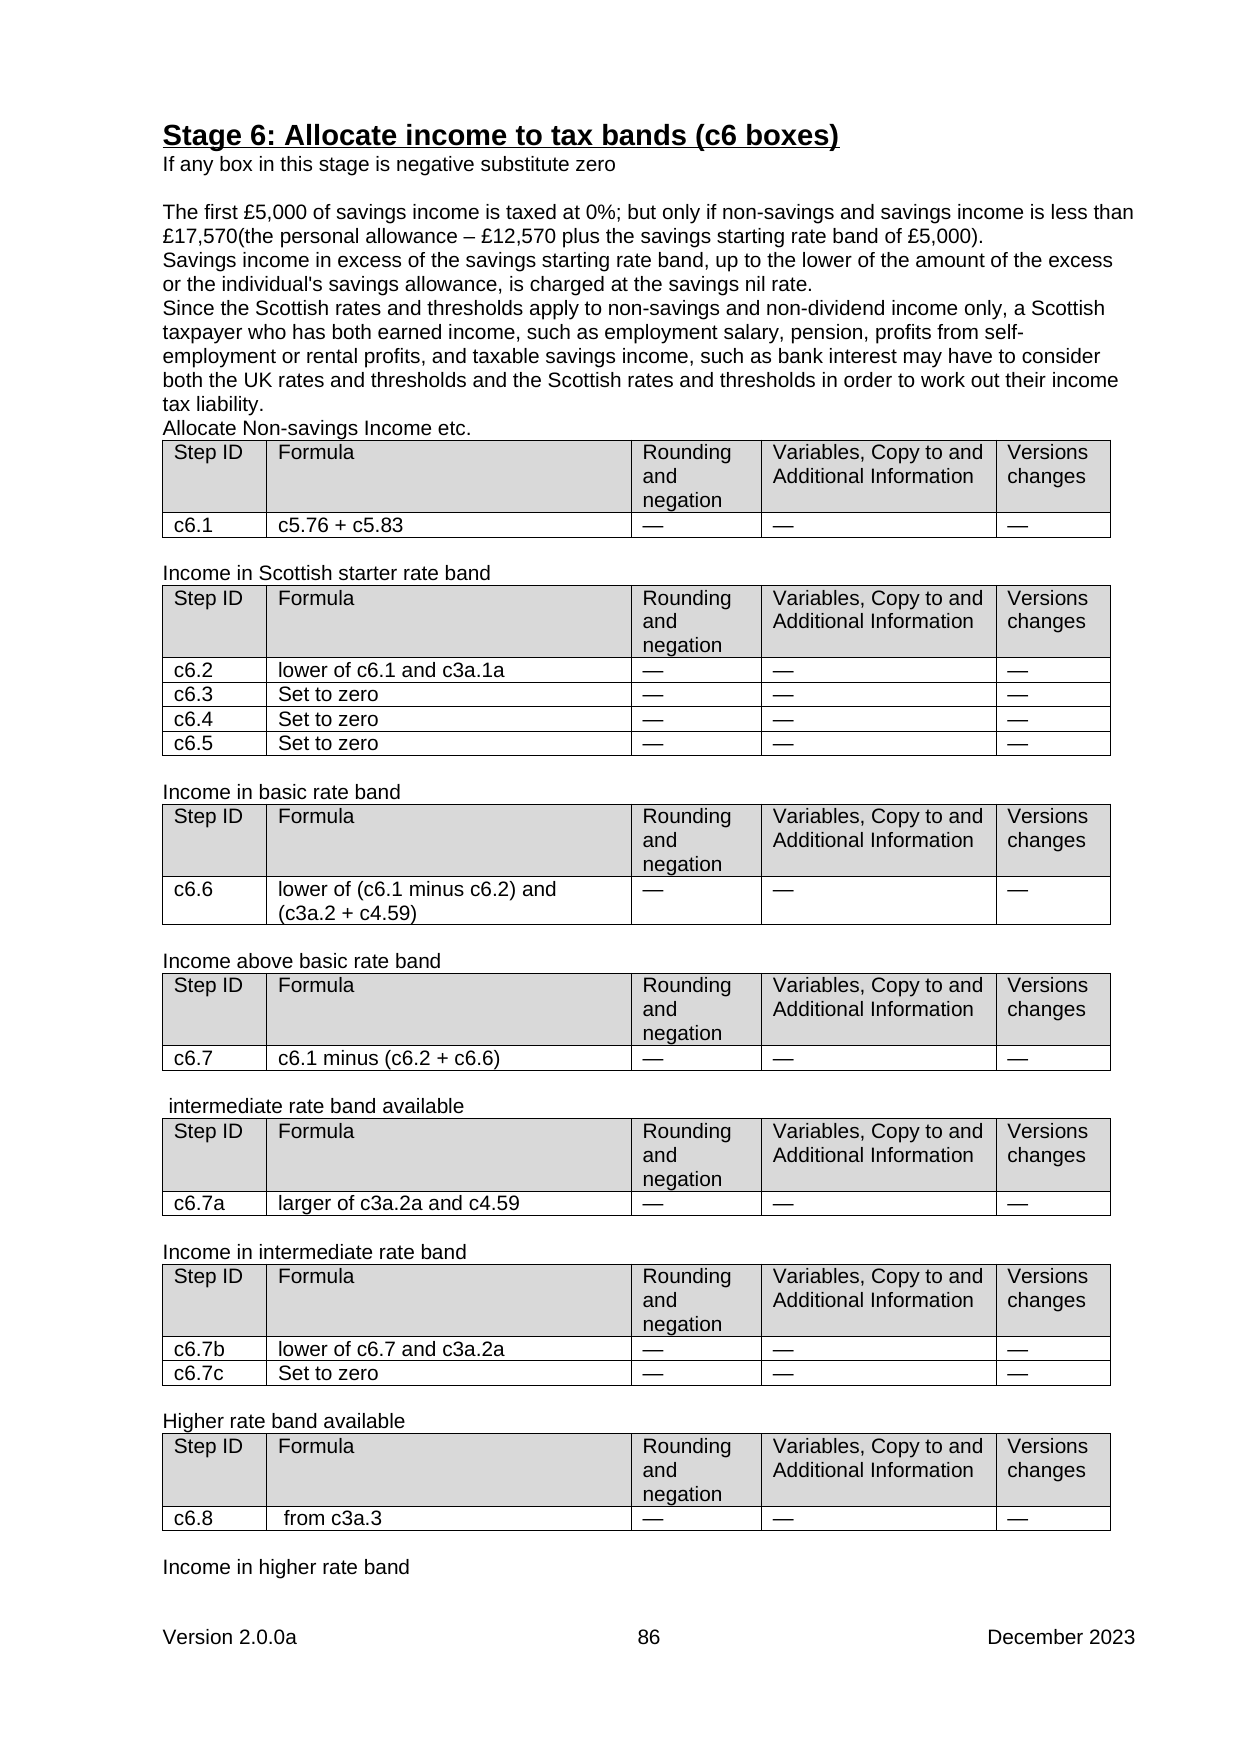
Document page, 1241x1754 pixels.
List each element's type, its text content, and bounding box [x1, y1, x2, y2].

text Higher rate band available [162, 1409, 1135, 1433]
table_cell — [632, 707, 761, 731]
table_cell from c3a.3 [267, 1507, 631, 1530]
table_cell — [632, 658, 761, 682]
table_cell — [997, 683, 1110, 706]
table_cell c6.4 [163, 707, 266, 731]
table_header Step ID [163, 974, 266, 1045]
table_header Rounding and negation [632, 1119, 761, 1191]
table_cell — [762, 683, 996, 706]
table_header Formula [267, 805, 631, 876]
table_cell — [632, 1337, 761, 1360]
text Income in basic rate band [162, 779, 1135, 803]
text Income above basic rate band [162, 949, 1135, 973]
table_cell — [762, 1192, 996, 1215]
text Income in Scottish starter rate band [162, 561, 1135, 585]
table_cell c6.7b [163, 1337, 266, 1360]
text Savings income in excess of the savings starting rate band, up to the lower of the amount of the excess or the individual's savings allowance, is charged at the savings nil rate. [162, 248, 1135, 296]
table_cell — [632, 1192, 761, 1215]
table_header Rounding and negation [632, 586, 761, 657]
table_header Step ID [163, 441, 266, 512]
table_cell — [997, 1507, 1110, 1530]
table_header Variables, Copy to and Additional Information [762, 1119, 996, 1191]
table_cell — [632, 683, 761, 706]
table_cell c6.6 [163, 877, 266, 924]
table_cell — [997, 877, 1110, 924]
text intermediate rate band available [162, 1094, 1135, 1118]
table_header Rounding and negation [632, 974, 761, 1045]
text Income in higher rate band [162, 1554, 1135, 1578]
table_cell larger of c3a.2a and c4.59 [267, 1192, 631, 1215]
table_header Variables, Copy to and Additional Information [762, 974, 996, 1045]
table_cell c6.1 [163, 513, 266, 536]
table_cell lower of c6.1 and c3a.1a [267, 658, 631, 682]
table_cell — [997, 707, 1110, 731]
table_header Step ID [163, 586, 266, 657]
table_cell — [997, 1046, 1110, 1070]
table_header Formula [267, 1434, 631, 1506]
table_header Step ID [163, 1434, 266, 1506]
table_cell — [762, 877, 996, 924]
text Since the Scottish rates and thresholds apply to non-savings and non-dividend income only, a Scottish taxpayer who has both earned income, such as employment salary, pension, profits from self-employment or rental profits, and taxable savings income, such as bank interest may have to consider both the UK rates and thresholds and the Scottish rates and thresholds in order to work out their income tax liability. [162, 296, 1135, 416]
table_header Variables, Copy to and Additional Information [762, 441, 996, 512]
table_header Rounding and negation [632, 441, 761, 512]
table_header Versions changes [997, 1265, 1110, 1336]
table_cell c6.1 minus (c6.2 + c6.6) [267, 1046, 631, 1070]
table_cell — [762, 1361, 996, 1385]
table_cell — [632, 1507, 761, 1530]
table_cell — [997, 658, 1110, 682]
table_header Formula [267, 1119, 631, 1191]
table_cell — [997, 732, 1110, 755]
table_header Variables, Copy to and Additional Information [762, 1265, 996, 1336]
table_header Formula [267, 441, 631, 512]
table_header Formula [267, 1265, 631, 1336]
table_cell — [997, 1192, 1110, 1215]
table_header Variables, Copy to and Additional Information [762, 586, 996, 657]
table_cell — [997, 1337, 1110, 1360]
table_cell c6.5 [163, 732, 266, 755]
table_header Variables, Copy to and Additional Information [762, 805, 996, 876]
table_header Step ID [163, 1119, 266, 1191]
text Allocate Non-savings Income etc. [162, 416, 1135, 439]
table_cell — [762, 1046, 996, 1070]
table_cell — [997, 513, 1110, 536]
table_cell c5.76 + c5.83 [267, 513, 631, 536]
table_cell lower of (c6.1 minus c6.2) and (c3a.2 + c4.59) [267, 877, 631, 924]
table_cell Set to zero [267, 683, 631, 706]
table_cell — [762, 513, 996, 536]
table_cell — [762, 732, 996, 755]
table_cell — [762, 707, 996, 731]
table_header Versions changes [997, 805, 1110, 876]
table_cell — [762, 658, 996, 682]
table_cell c6.7 [163, 1046, 266, 1070]
table_cell c6.3 [163, 683, 266, 706]
table_header Variables, Copy to and Additional Information [762, 1434, 996, 1506]
table_header Formula [267, 974, 631, 1045]
table_header Versions changes [997, 441, 1110, 512]
table_cell Set to zero [267, 732, 631, 755]
text If any box in this stage is negative substitute zero [162, 152, 1135, 176]
table_header Step ID [163, 805, 266, 876]
table_header Formula [267, 586, 631, 657]
table_cell — [762, 1337, 996, 1360]
table_cell — [632, 1046, 761, 1070]
table_cell c6.7a [163, 1192, 266, 1215]
table_header Versions changes [997, 974, 1110, 1045]
table_cell c6.2 [163, 658, 266, 682]
table_cell — [997, 1361, 1110, 1385]
table_cell — [632, 513, 761, 536]
table_cell — [762, 1507, 996, 1530]
table_cell c6.7c [163, 1361, 266, 1385]
table_cell c6.8 [163, 1507, 266, 1530]
table_cell — [632, 732, 761, 755]
text The first £5,000 of savings income is taxed at 0%; but only if non-savings and savings income is less than £17,570(the personal allowance – £12,570 plus the savings starting rate band of £5,000). [162, 200, 1135, 248]
table_header Rounding and negation [632, 1434, 761, 1506]
table_cell — [632, 1361, 761, 1385]
subtitle Stage 6: Allocate income to tax bands (c6 boxes) [162, 117, 1135, 151]
text Income in intermediate rate band [162, 1239, 1135, 1263]
table_cell Set to zero [267, 1361, 631, 1385]
table_cell lower of c6.7 and c3a.2a [267, 1337, 631, 1360]
table_cell Set to zero [267, 707, 631, 731]
table_header Versions changes [997, 586, 1110, 657]
table_header Versions changes [997, 1119, 1110, 1191]
table_header Rounding and negation [632, 805, 761, 876]
table_header Versions changes [997, 1434, 1110, 1506]
table_header Rounding and negation [632, 1265, 761, 1336]
table_header Step ID [163, 1265, 266, 1336]
table_cell — [632, 877, 761, 924]
